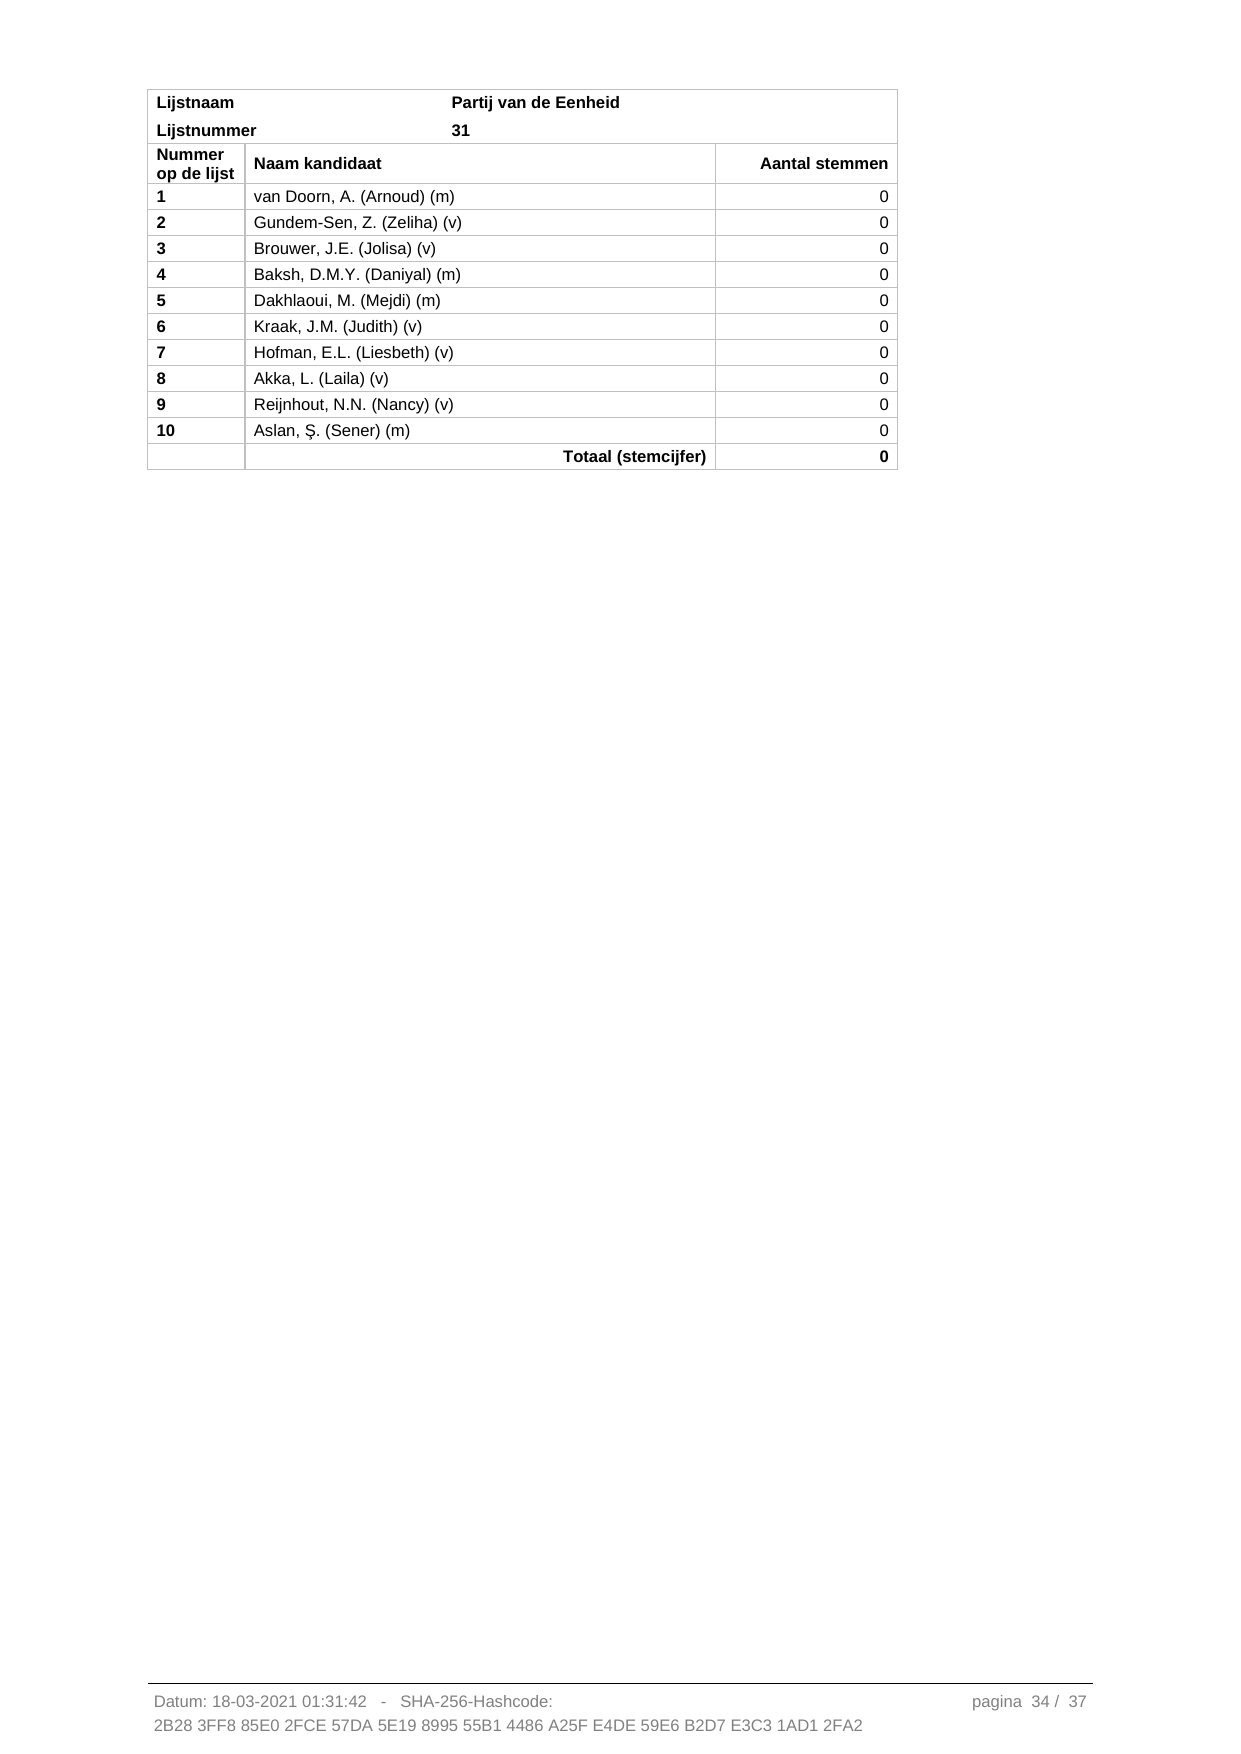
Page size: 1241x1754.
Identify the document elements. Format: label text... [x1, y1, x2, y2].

table_cell 5 [148, 288, 244, 313]
table_cell 8 [148, 366, 244, 391]
table_cell 0 [716, 314, 897, 339]
table_cell Nummer op de lijst [148, 144, 244, 183]
table_cell 7 [148, 340, 244, 365]
table_cell 1 [148, 184, 244, 209]
table_cell 0 [716, 184, 897, 209]
table_cell Akka, L. (Laila) (v) [246, 366, 715, 391]
table_cell 0 [716, 418, 897, 443]
table_cell 0 [716, 340, 897, 365]
table_cell 3 [148, 236, 244, 261]
table_cell Hofman, E.L. (Liesbeth) (v) [246, 340, 715, 365]
table_cell Aslan, Ş. (Sener) (m) [246, 418, 715, 443]
table_cell van Doorn, A. (Arnoud) (m) [246, 184, 715, 209]
table_cell 10 [148, 418, 244, 443]
table_cell [148, 444, 244, 469]
table_cell 0 [716, 444, 897, 469]
table_cell Baksh, D.M.Y. (Daniyal) (m) [246, 262, 715, 287]
table_cell 0 [716, 210, 897, 235]
table_cell 9 [148, 392, 244, 417]
table_cell 6 [148, 314, 244, 339]
table_cell Totaal (stemcijfer) [246, 444, 715, 469]
table_cell 0 [716, 262, 897, 287]
table_cell 2 [148, 210, 244, 235]
table_cell Dakhlaoui, M. (Mejdi) (m) [246, 288, 715, 313]
table_cell 0 [716, 288, 897, 313]
table_cell Brouwer, J.E. (Jolisa) (v) [246, 236, 715, 261]
table_cell Kraak, J.M. (Judith) (v) [246, 314, 715, 339]
table_cell 0 [716, 366, 897, 391]
table_cell Gundem-Sen, Z. (Zeliha) (v) [246, 210, 715, 235]
table_cell Reijnhout, N.N. (Nancy) (v) [246, 392, 715, 417]
table_cell 0 [716, 392, 897, 417]
table_cell 0 [716, 236, 897, 261]
table_cell Naam kandidaat [246, 144, 715, 183]
table_header Lijstnaam Partij van de Eenheid Lijstnummer 31 [148, 90, 897, 143]
table_cell Aantal stemmen [716, 144, 897, 183]
table_cell 4 [148, 262, 244, 287]
